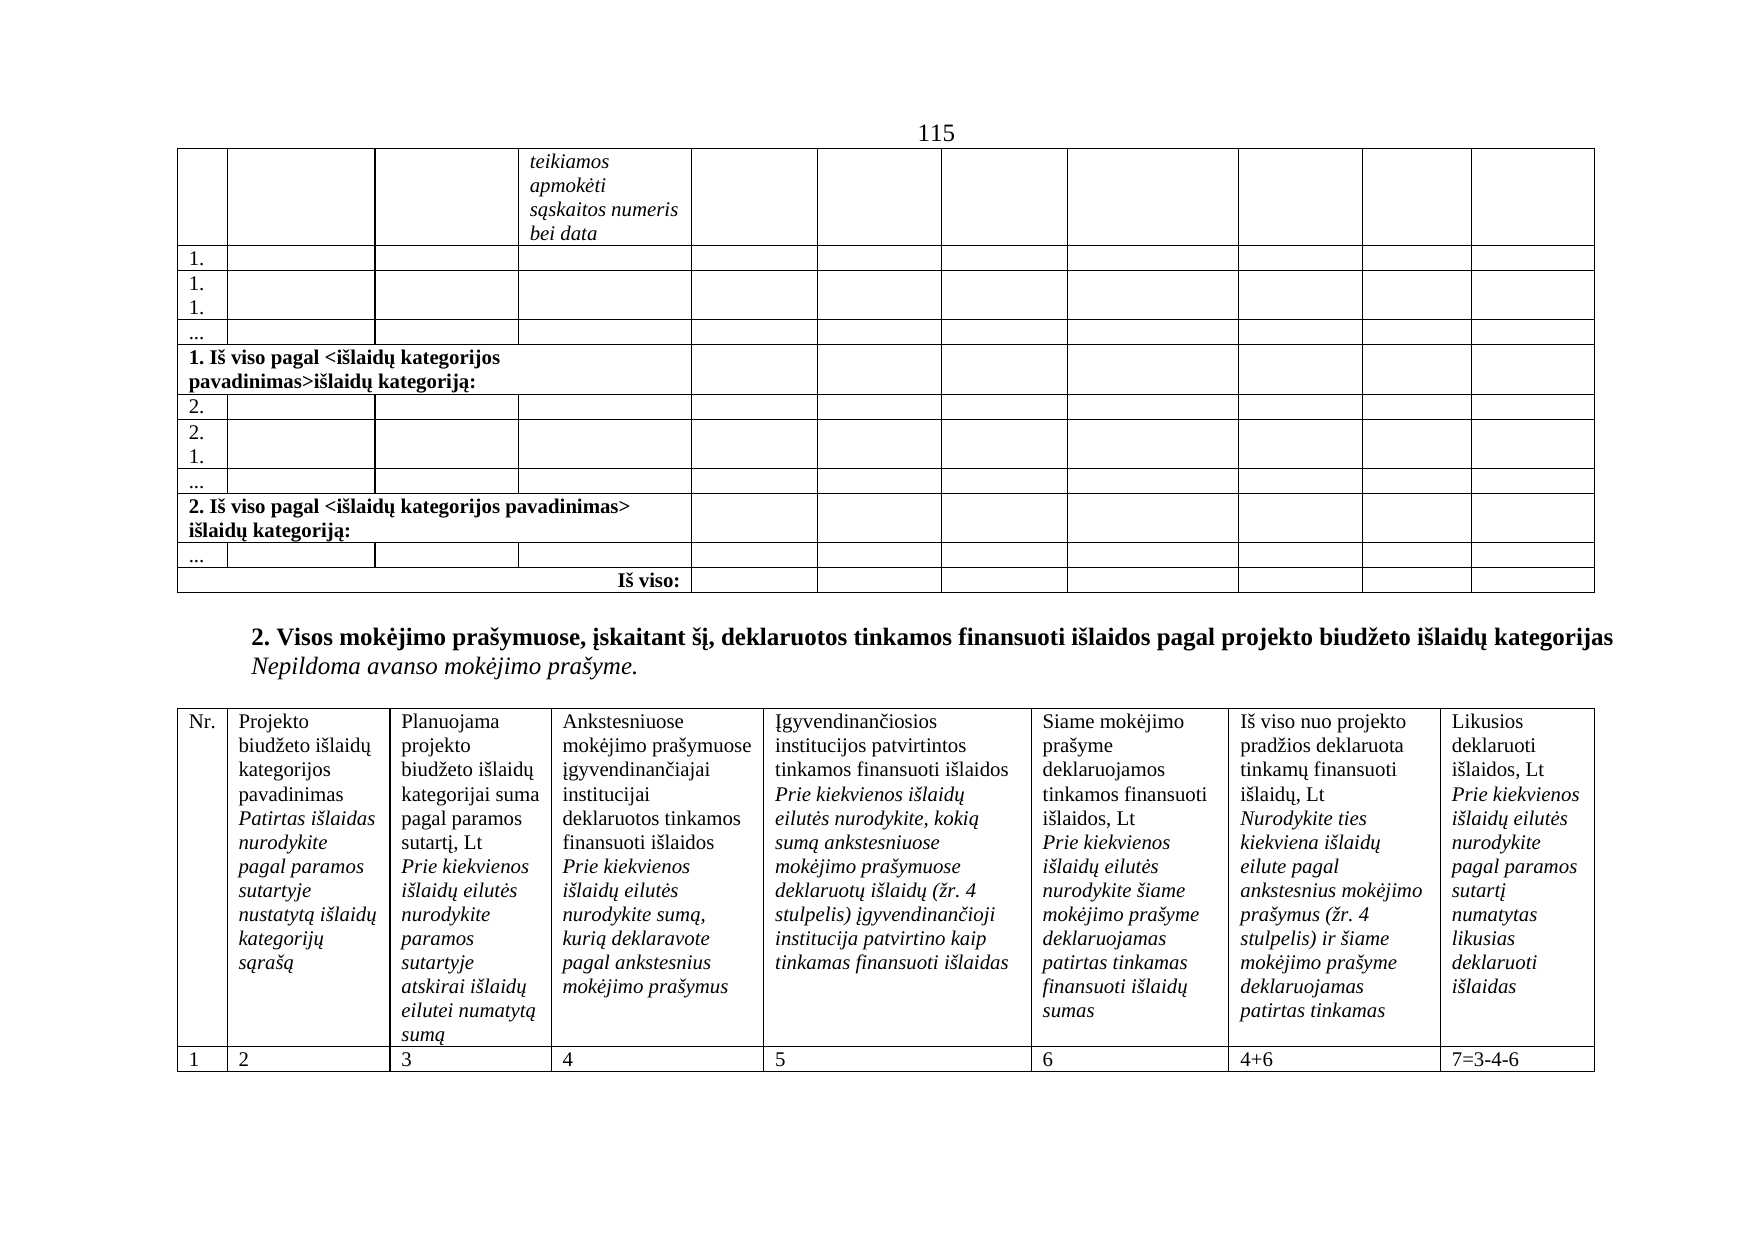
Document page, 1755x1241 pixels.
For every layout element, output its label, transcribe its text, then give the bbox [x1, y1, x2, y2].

table_cell [942, 494, 1067, 542]
table_cell [692, 420, 817, 468]
table_cell [818, 395, 941, 418]
table_cell Iš viso: [178, 568, 691, 592]
table_cell [1068, 320, 1238, 344]
table_cell [1472, 246, 1594, 270]
table_cell [818, 568, 941, 592]
table_cell [1239, 271, 1362, 319]
table_cell [1363, 345, 1471, 393]
table_cell [1363, 271, 1471, 319]
table_header Nr. [178, 709, 227, 1046]
table_header Iš viso nuo projekto pradžios deklaruota tinkamų finansuoti išlaidų, Lt Nurodykite ties kiekviena išlaidų eilute pagal ankstesnius mokėjimo prašymus (žr. 4 stulpelis) ir šiame mokėjimo prašyme deklaruojamas patirtas tinkamas [1229, 709, 1440, 1046]
table_cell [1472, 494, 1594, 542]
table_cell [1472, 395, 1594, 418]
table_cell [1239, 494, 1362, 542]
table_cell [942, 271, 1067, 319]
table_cell [519, 469, 691, 493]
table_cell [1068, 543, 1238, 567]
table_cell [1068, 246, 1238, 270]
table_cell [376, 246, 518, 270]
table_cell ... [178, 320, 227, 344]
table_cell 1. Iš viso pagal <išlaidų kategorijos pavadinimas>išlaidų kategoriją: [178, 345, 691, 393]
text Nepildoma avanso mokėjimo prašyme. [177, 651, 1695, 679]
table_cell [1363, 246, 1471, 270]
table_cell [1239, 345, 1362, 393]
table_header [376, 149, 518, 245]
table_cell [1068, 420, 1238, 468]
table_header [818, 149, 941, 245]
table_cell [818, 469, 941, 493]
table_cell [818, 345, 941, 393]
table_header [178, 149, 227, 245]
table_cell [1239, 469, 1362, 493]
table_header [942, 149, 1067, 245]
table_cell [942, 568, 1067, 592]
table_header teikiamos apmokėti sąskaitos numeris bei data [519, 149, 691, 245]
table_cell [519, 395, 691, 418]
table_cell [519, 246, 691, 270]
table_cell [1363, 494, 1471, 542]
table_cell [942, 543, 1067, 567]
table_cell [376, 395, 518, 418]
table_cell [376, 320, 518, 344]
table_cell [519, 320, 691, 344]
table_header Projekto biudžeto išlaidų kategorijos pavadinimas Patirtas išlaidas nurodykite pagal paramos sutartyje nustatytą išlaidų kategorijų sąrašą [228, 709, 389, 1046]
table_header Likusios deklaruoti išlaidos, Lt Prie kiekvienos išlaidų eilutės nurodykite pagal paramos sutartį numatytas likusias deklaruoti išlaidas [1441, 709, 1594, 1046]
table_cell [1068, 568, 1238, 592]
table_cell 2. [178, 395, 227, 418]
table_cell [1068, 494, 1238, 542]
table_cell ... [178, 469, 227, 493]
table_cell [519, 543, 691, 567]
table_cell [1363, 469, 1471, 493]
table_header [1068, 149, 1238, 245]
table_cell [692, 543, 817, 567]
table_cell 6 [1032, 1047, 1228, 1071]
table_cell [519, 420, 691, 468]
table_cell [1472, 271, 1594, 319]
table_cell [942, 395, 1067, 418]
table_cell [1472, 568, 1594, 592]
table_cell [1239, 420, 1362, 468]
table_cell [1239, 320, 1362, 344]
table_header [692, 149, 817, 245]
table_cell [942, 345, 1067, 393]
table_cell 3 [391, 1047, 551, 1071]
table_cell [1363, 420, 1471, 468]
table_header [228, 149, 374, 245]
table_cell [1472, 149, 1594, 245]
table_cell [1239, 543, 1362, 567]
table_cell 2 [228, 1047, 389, 1071]
table_cell [1363, 568, 1471, 592]
table_cell 5 [764, 1047, 1031, 1071]
table_cell [692, 345, 817, 393]
table_cell [1363, 320, 1471, 344]
table_cell [228, 469, 374, 493]
table_cell [692, 568, 817, 592]
table_cell [1472, 543, 1594, 567]
table_cell 7=3-4-6 [1441, 1047, 1594, 1071]
table_cell [818, 246, 941, 270]
table_cell [376, 271, 518, 319]
table_cell [818, 543, 941, 567]
table_cell [818, 420, 941, 468]
table_cell [942, 320, 1067, 344]
table_cell [1239, 568, 1362, 592]
table_cell [1472, 469, 1594, 493]
table_cell 1 [178, 1047, 227, 1071]
table_cell [376, 420, 518, 468]
table_cell [519, 271, 691, 319]
table_cell [1363, 395, 1471, 418]
table_cell [1472, 420, 1594, 468]
table_cell 4+6 [1229, 1047, 1440, 1071]
table_cell [692, 469, 817, 493]
table_cell [228, 320, 374, 344]
table_cell [228, 271, 374, 319]
table_cell [1068, 469, 1238, 493]
table_cell ... [178, 543, 227, 567]
table_cell [376, 543, 518, 567]
table_header Įgyvendinančiosios institucijos patvirtintos tinkamos finansuoti išlaidos Prie kiekvienos išlaidų eilutės nurodykite, kokią sumą ankstesniuose mokėjimo prašymuose deklaruotų išlaidų (žr. 4 stulpelis) įgyvendinančioji institucija patvirtino kaip tinkamas finansuoti išlaidas [764, 709, 1031, 1046]
table_cell [228, 543, 374, 567]
table_cell [228, 246, 374, 270]
table_cell [692, 246, 817, 270]
table_cell 2. 1. [178, 420, 227, 468]
table_cell [692, 395, 817, 418]
table_cell [1472, 320, 1594, 344]
table_cell [1363, 149, 1471, 245]
table_cell [1239, 246, 1362, 270]
table_cell [692, 494, 817, 542]
table_header Siame mokėjimo prašyme deklaruojamos tinkamos finansuoti išlaidos, Lt Prie kiekvienos išlaidų eilutės nurodykite šiame mokėjimo prašyme deklaruojamas patirtas tinkamas finansuoti išlaidų sumas [1032, 709, 1228, 1046]
table_header [1239, 149, 1362, 245]
table_cell [942, 246, 1067, 270]
table_cell [942, 420, 1067, 468]
table_cell [1472, 345, 1594, 393]
table_cell [1068, 345, 1238, 393]
table_cell [1363, 543, 1471, 567]
table_cell [1068, 395, 1238, 418]
table_cell 2. Iš viso pagal <išlaidų kategorijos pavadinimas> išlaidų kategoriją: [178, 494, 691, 542]
table_cell [376, 469, 518, 493]
table_cell [692, 320, 817, 344]
table_cell 1. [178, 246, 227, 270]
table_cell [228, 395, 374, 418]
table_header Ankstesniuose mokėjimo prašymuose įgyvendinančiajai institucijai deklaruotos tinkamos finansuoti išlaidos Prie kiekvienos išlaidų eilutės nurodykite sumą, kurią deklaravote pagal ankstesnius mokėjimo prašymus [552, 709, 763, 1046]
table_cell [228, 420, 374, 468]
table_cell [818, 494, 941, 542]
table_cell [1068, 271, 1238, 319]
table_cell [942, 469, 1067, 493]
table_header Planuojama projekto biudžeto išlaidų kategorijai suma pagal paramos sutartį, Lt Prie kiekvienos išlaidų eilutės nurodykite paramos sutartyje atskirai išlaidų eilutei numatytą sumą [391, 709, 551, 1046]
table_cell [1239, 395, 1362, 418]
table_cell [692, 271, 817, 319]
text 2. Visos mokėjimo prašymuose, įskaitant šį, deklaruotos tinkamos finansuoti išlaidos pagal projekto biudžeto išlaidų kategorijas [177, 622, 1695, 651]
table_cell 1. 1. [178, 271, 227, 319]
table_cell [818, 271, 941, 319]
table_cell 4 [552, 1047, 763, 1071]
table_cell [818, 320, 941, 344]
